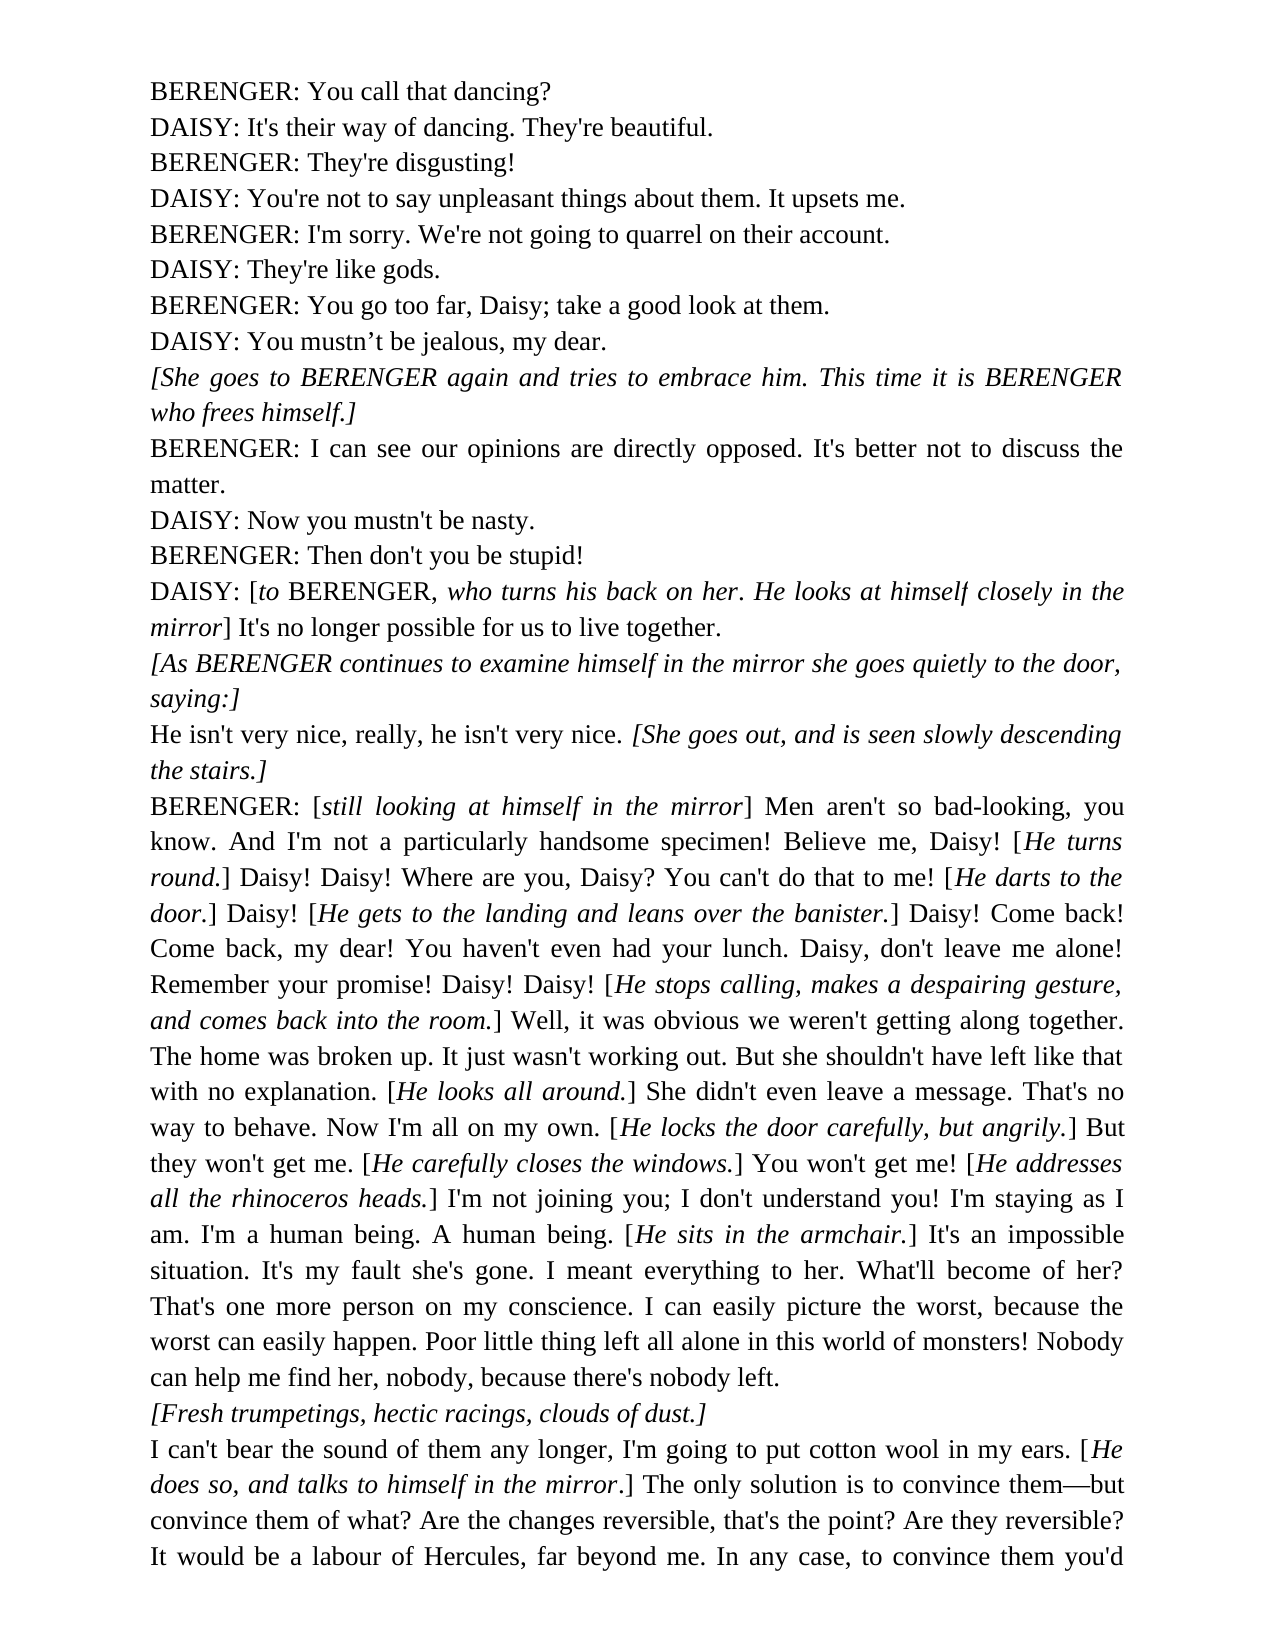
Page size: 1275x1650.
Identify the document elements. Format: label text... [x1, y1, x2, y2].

text BERENGER: You go too far, Daisy; take a good look at them. [150, 289, 1125, 321]
text [Fresh trumpetings, hectic racings, clouds of dust.] [150, 1397, 1125, 1428]
text DAISY: You're not to say unpleasant things about them. It upsets me. [150, 182, 1125, 213]
text He isn't very nice, really, he isn't very nice. [She goes out, and is seen slowly descending the stairs.] [150, 718, 1125, 785]
text DAISY: [to BERENGER, who turns his back on her. He looks at himself closely in the mirror] It's no longer possible for us to live together. [150, 575, 1125, 642]
text DAISY: It's their way of dancing. They're beautiful. [150, 111, 1125, 142]
text BERENGER: I can see our opinions are directly opposed. It's better not to discuss the matter. [150, 432, 1125, 499]
text BERENGER: Then don't you be stupid! [150, 539, 1125, 571]
text DAISY: They're like gods. [150, 254, 1125, 285]
text [She goes to BERENGER again and tries to embrace him. This time it is BERENGER who frees himself.] [150, 361, 1125, 428]
text DAISY: You mustn’t be jealous, my dear. [150, 325, 1125, 356]
text BERENGER: They're disgusting! [150, 146, 1125, 178]
text DAISY: Now you mustn't be nasty. [150, 504, 1125, 535]
text I can't bear the sound of them any longer, I'm going to put cotton wool in my ears. [He does so, and talks to himself in the mirror.] The only solution is to convince them—but convince them of what? Are the changes reversible, that's the point? Are they reversible? It would be a labour of Hercules, far beyond me. In any case, to convince them you'd [150, 1433, 1125, 1571]
text [As BERENGER continues to examine himself in the mirror she goes quietly to the door, saying:] [150, 647, 1125, 713]
text BERENGER: You call that dancing? [150, 75, 1125, 106]
text BERENGER: I'm sorry. We're not going to quarrel on their account. [150, 218, 1125, 249]
text BERENGER: [still looking at himself in the mirror] Men aren't so bad-looking, you know. And I'm not a particularly handsome specimen! Believe me, Daisy! [He turns round.] Daisy! Daisy! Where are you, Daisy? You can't do that to me! [He darts to the door.] Daisy! [He gets to the landing and leans over the banister.] Daisy! Come back! Come back, my dear! You haven't even had your lunch. Daisy, don't leave me alone! Remember your promise! Daisy! Daisy! [He stops calling, makes a despairing gesture, and comes back into the room.] Well, it was obvious we weren't getting along together. The home was broken up. It just wasn't working out. But she shouldn't have left like that with no explanation. [He looks all around.] She didn't even leave a message. That's no way to behave. Now I'm all on my own. [He locks the door carefully, but angrily.] But they won't get me. [He carefully closes the windows.] You won't get me! [He addresses all the rhinoceros heads.] I'm not joining you; I don't understand you! I'm staying as I am. I'm a human being. A human being. [He sits in the armchair.] It's an impossible situation. It's my fault she's gone. I meant everything to her. What'll become of her? That's one more person on my conscience. I can easily picture the worst, because the worst can easily happen. Poor little thing left all alone in this world of monsters! Nobody can help me find her, nobody, because there's nobody left. [150, 789, 1125, 1392]
